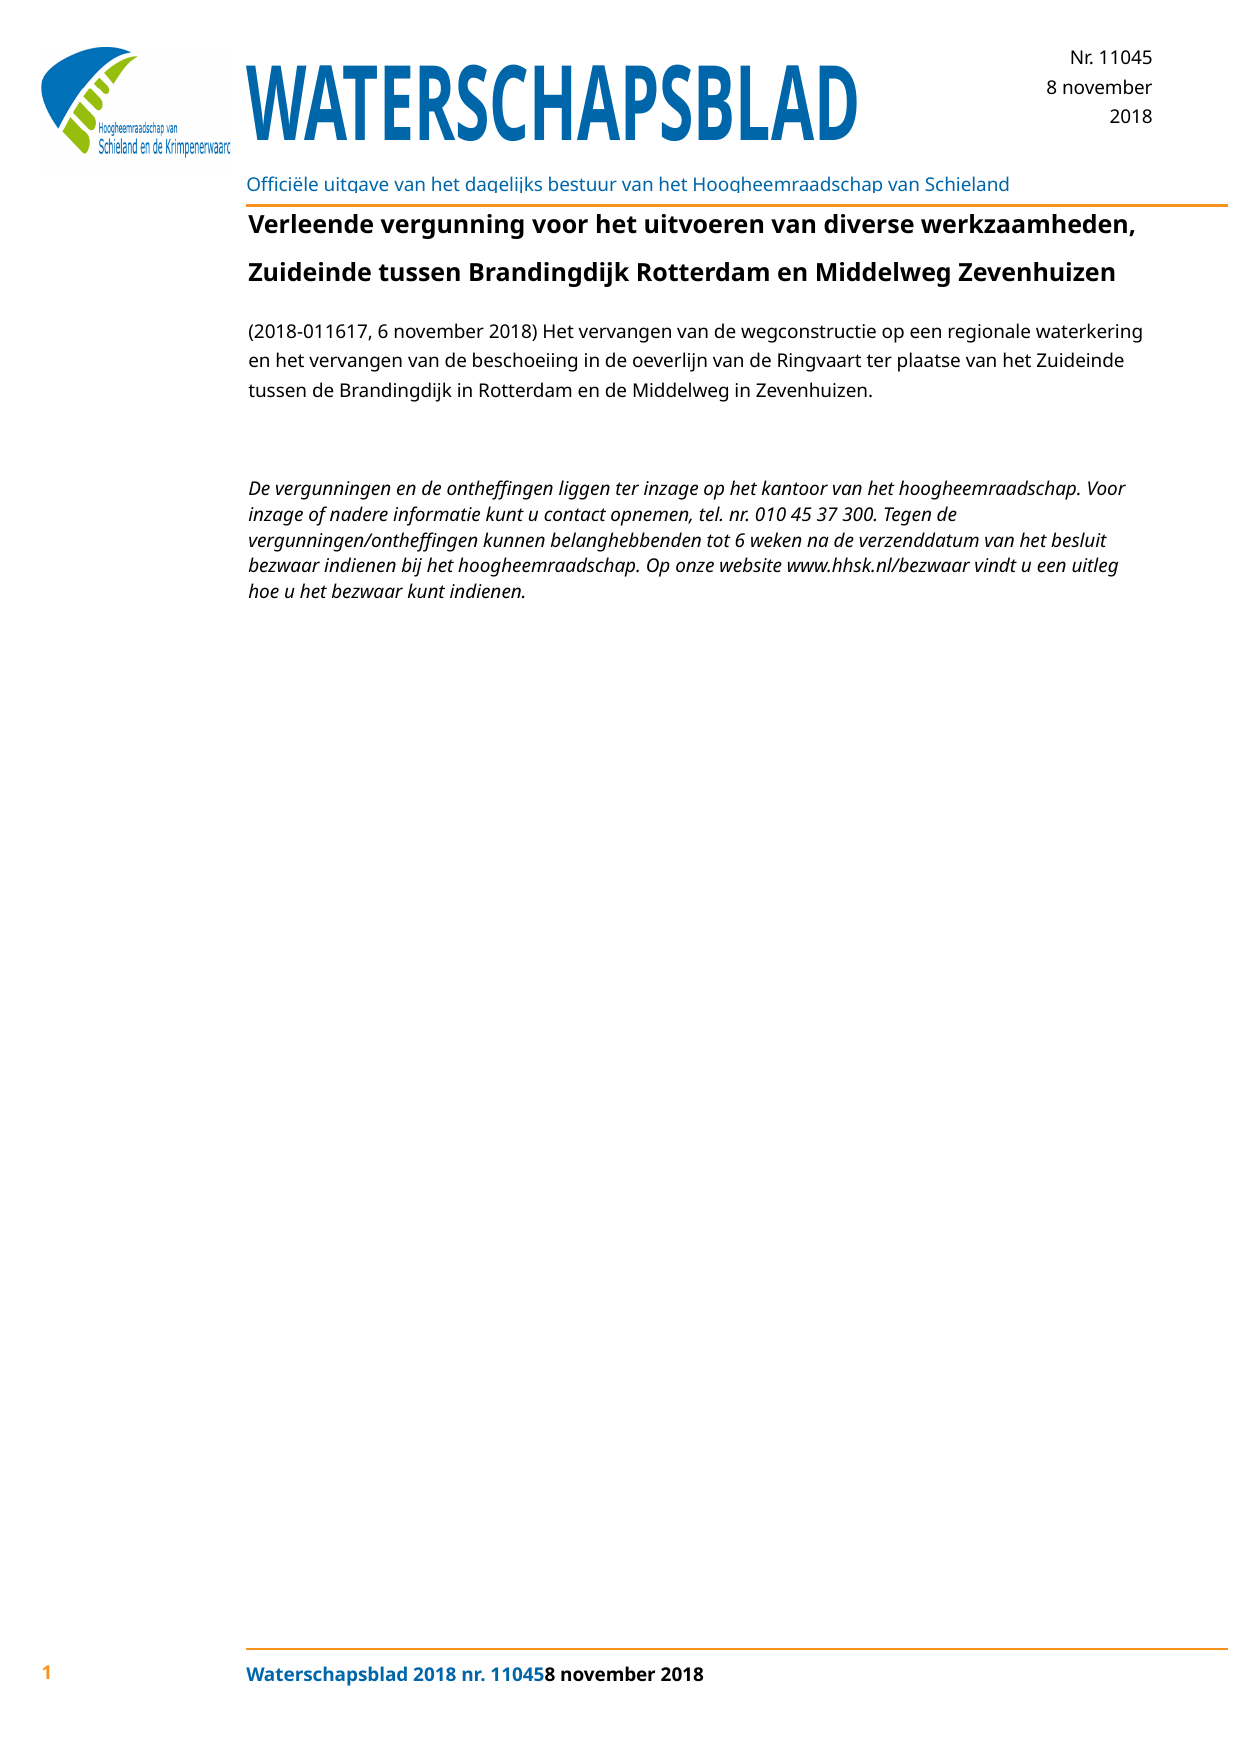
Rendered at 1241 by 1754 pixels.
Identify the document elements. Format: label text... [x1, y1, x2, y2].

text Verleende vergunning voor het uitvoeren van diverse werkzaamheden, Zuideinde tussen Brandingdijk Rotterdam en Middelweg Zevenhuizen [248, 207, 1152, 288]
text De vergunningen en de ontheffingen liggen ter inzage op het kantoor van het hoogheemraadschap. Voor inzage of nadere informatie kunt u contact opnemen, tel. nr. 010 45 37 300. Tegen de vergunningen/ontheffingen kunnen belanghebbenden tot 6 weken na de verzenddatum van het besluit bezwaar indienen bij het hoogheemraadschap. Op onze website www.hhsk.nl/bezwaar vindt u een uitleg hoe u het bezwaar kunt indienen. [248, 475, 1152, 604]
text (2018-011617, 6 november 2018) Het vervangen van de wegconstructie op een regionale waterkering en het vervangen van de beschoeiing in de oeverlijn van de Ringvaart ter plaatse van het Zuideinde tussen de Brandingdijk in Rotterdam en de Middelweg in Zevenhuizen. [248, 318, 1152, 403]
picture [41, 47, 231, 172]
